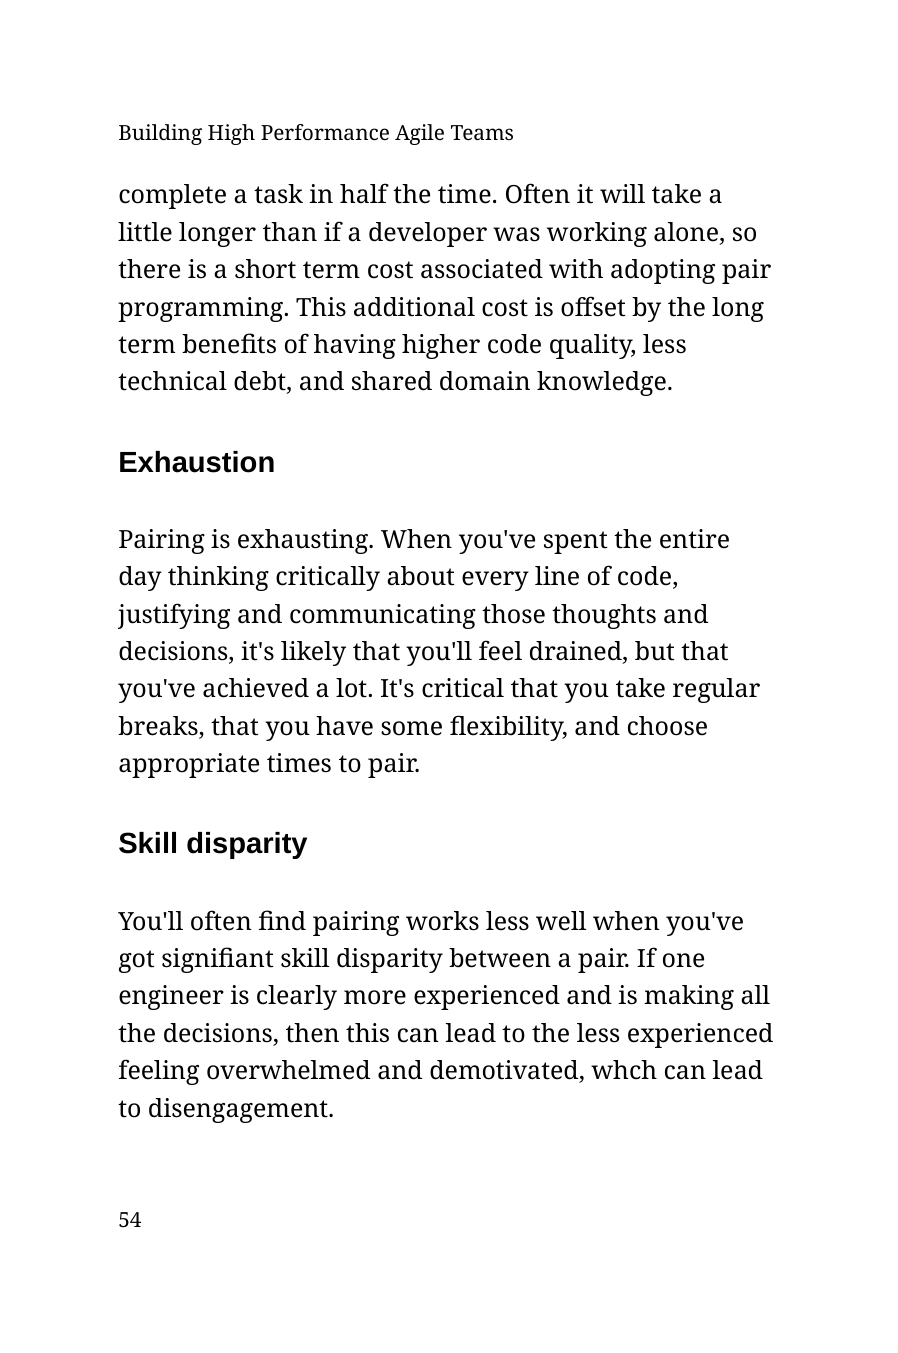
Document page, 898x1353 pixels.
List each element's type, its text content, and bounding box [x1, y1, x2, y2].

text You'll often find pairing works less well when you've got signifiant skill disparity between a pair. If one engineer is clearly more experienced and is making all the decisions, then this can lead to the less experienced feeling overwhelmed and demotivated, whch can lead to disengagement. [118, 903, 779, 1124]
subtitle Skill disparity [118, 827, 779, 860]
text Pairing is exhausting. When you've spent the entire day thinking critically about every line of code, justifying and communicating those thoughts and decisions, it's likely that you'll feel drained, but that you've achieved a lot. It's critical that you take regular breaks, that you have some flexibility, and choose appropriate times to pair. [118, 521, 779, 780]
text complete a task in half the time. Often it will take a little longer than if a developer was working alone, so there is a short term cost associated with adopting pair programming. This additional cost is offset by the long term benefits of having higher code quality, less technical debt, and shared domain knowledge. [118, 177, 779, 398]
subtitle Exhaustion [118, 445, 779, 478]
